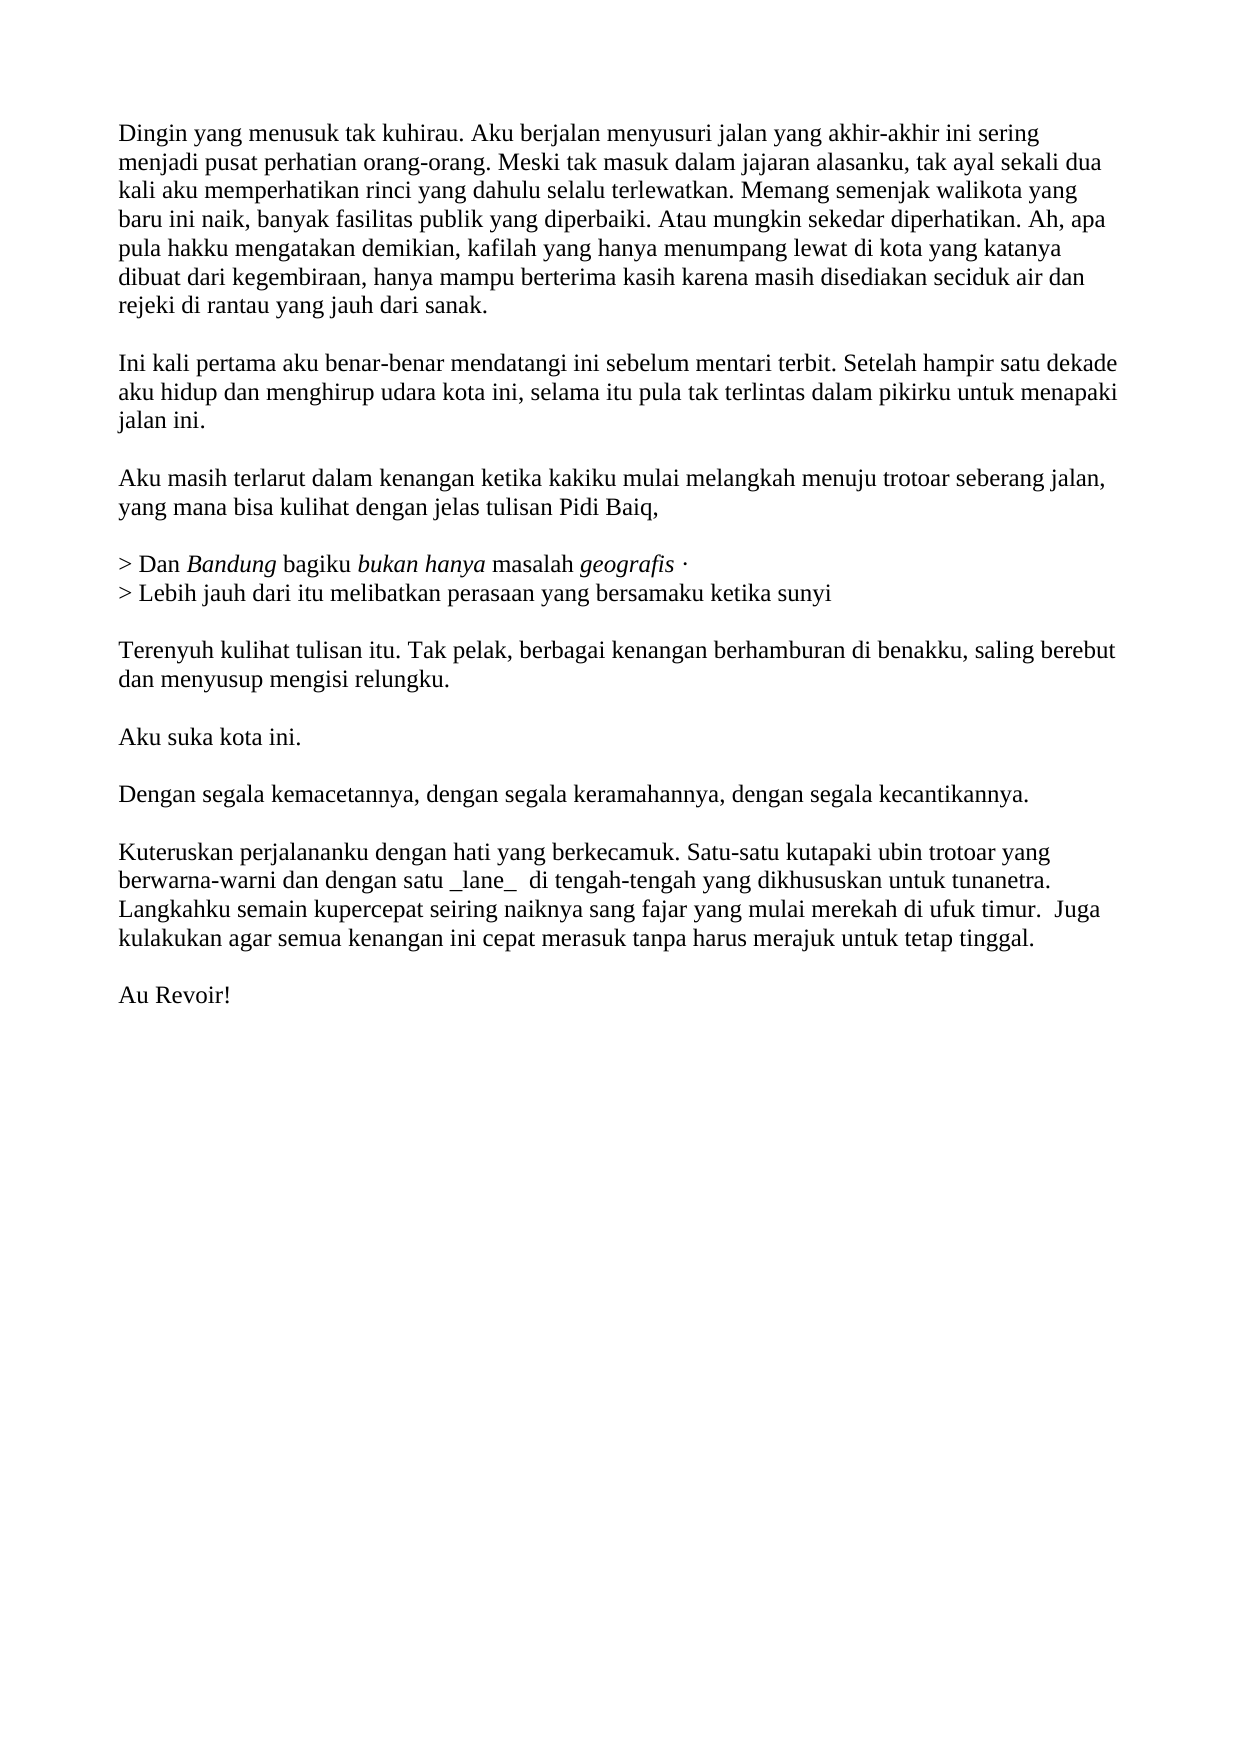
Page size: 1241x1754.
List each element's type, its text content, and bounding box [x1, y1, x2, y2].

text Au Revoir! [118, 981, 1122, 1009]
text Dengan segala kemacetannya, dengan segala keramahannya, dengan segala kecantikannya. [118, 779, 1122, 808]
text > Lebih jauh dari itu melibatkan perasaan yang bersamaku ketika sunyi [118, 578, 1122, 607]
text Dingin yang menusuk tak kuhirau. Aku berjalan menyusuri jalan yang akhir-akhir ini sering menjadi pusat perhatian orang-orang. Meski tak masuk dalam jajaran alasanku, tak ayal sekali dua kali aku memperhatikan rinci yang dahulu selalu terlewatkan. Memang semenjak walikota yang baru ini naik, banyak fasilitas publik yang diperbaiki. Atau mungkin sekedar diperhatikan. Ah, apa pula hakku mengatakan demikian, kafilah yang hanya menumpang lewat di kota yang katanya dibuat dari kegembiraan, hanya mampu berterima kasih karena masih disediakan seciduk air dan rejeki di rantau yang jauh dari sanak. [118, 118, 1122, 319]
text Langkahku semain kupercepat seiring naiknya sang fajar yang mulai merekah di ufuk timur. Juga kulakukan agar semua kenangan ini cepat merasuk tanpa harus merajuk untuk tetap tinggal. [118, 894, 1122, 952]
text Ini kali pertama aku benar-benar mendatangi ini sebelum mentari terbit. Setelah hampir satu dekade aku hidup dan menghirup udara kota ini, selama itu pula tak terlintas dalam pikirku untuk menapaki jalan ini. [118, 348, 1122, 434]
text Aku masih terlarut dalam kenangan ketika kakiku mulai melangkah menuju trotoar seberang jalan, yang mana bisa kulihat dengan jelas tulisan Pidi Baiq, > Dan Bandung bagiku bukan hanya masalah geografis · [118, 463, 1122, 578]
text Aku suka kota ini. [118, 722, 1122, 751]
text Kuteruskan perjalananku dengan hati yang berkecamuk. Satu-satu kutapaki ubin trotoar yang berwarna-warni dan dengan satu _lane_ di tengah-tengah yang dikhususkan untuk tunanetra. [118, 837, 1122, 894]
text Terenyuh kulihat tulisan itu. Tak pelak, berbagai kenangan berhamburan di benakku, saling berebut dan menyusup mengisi relungku. [118, 636, 1122, 693]
